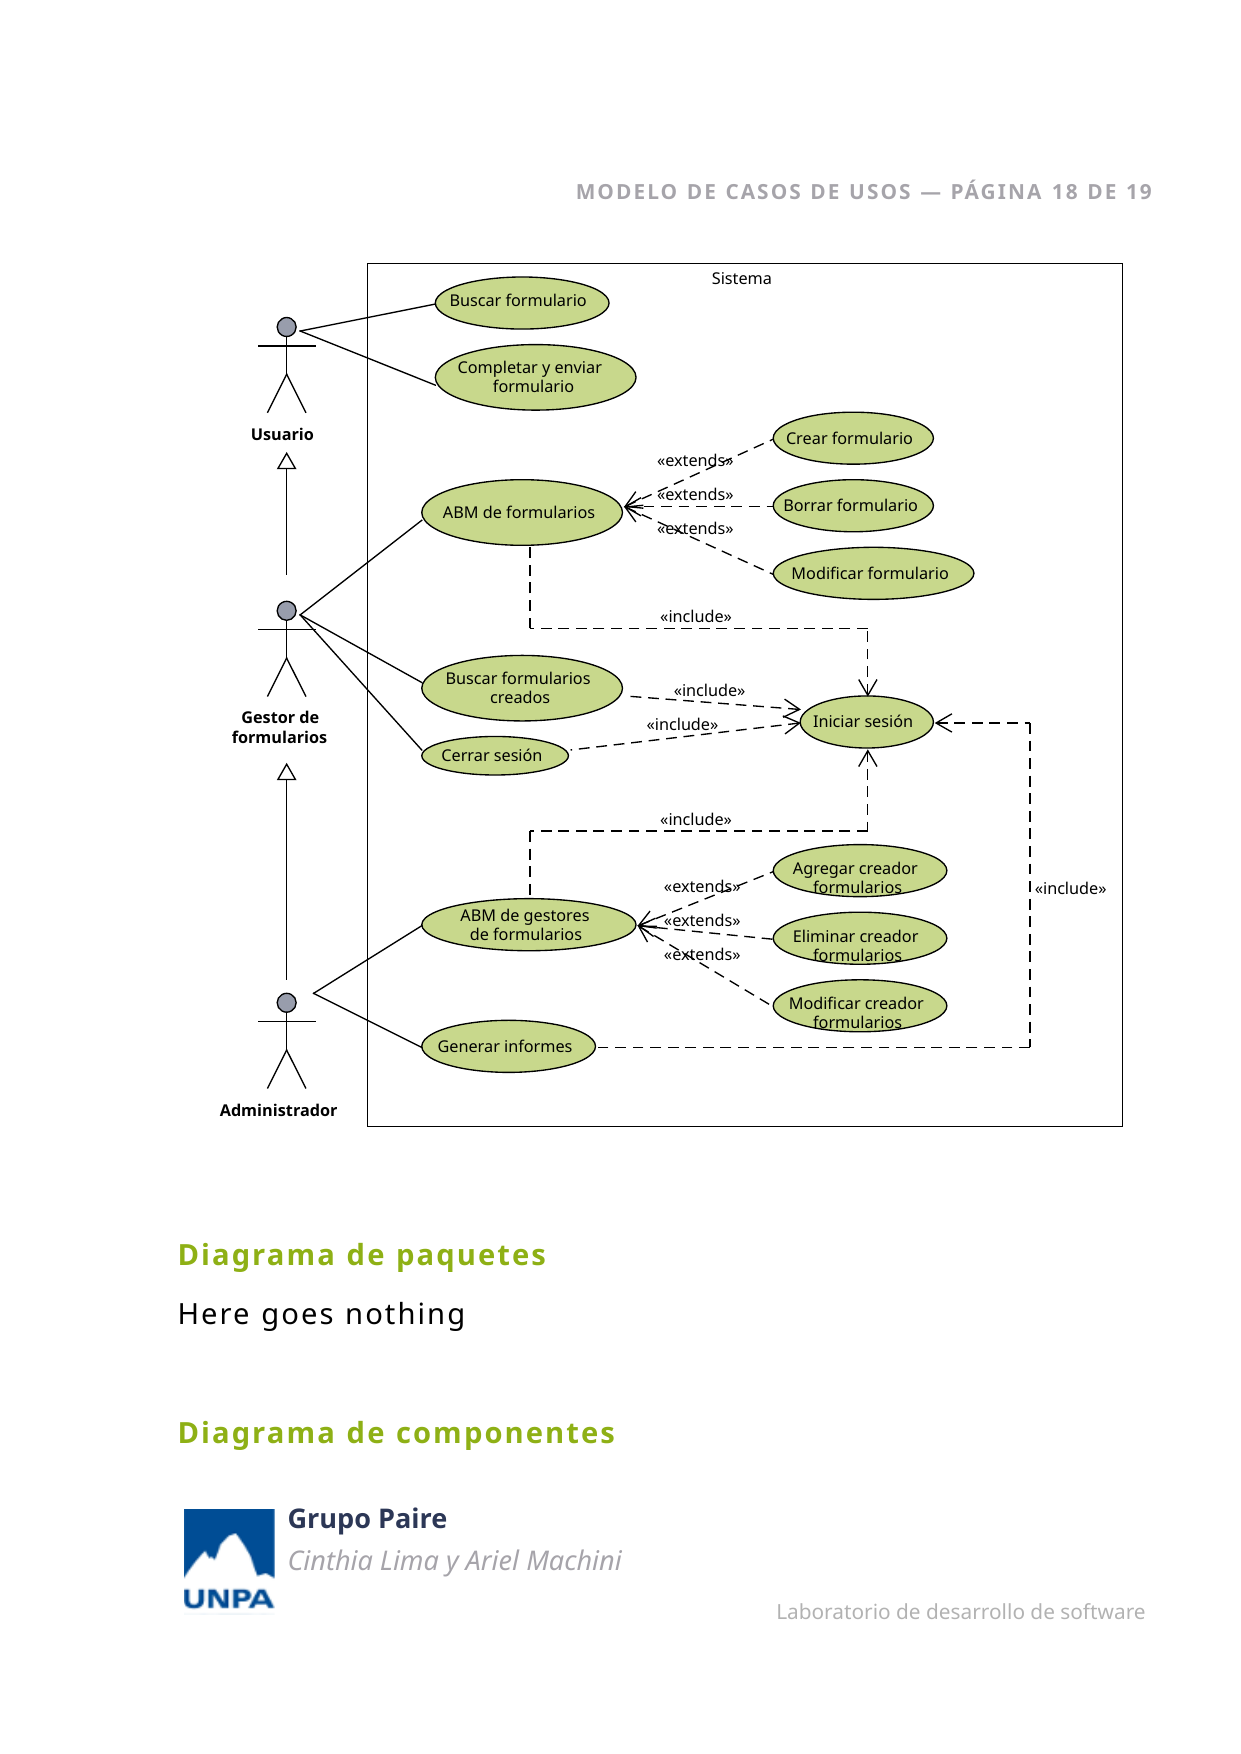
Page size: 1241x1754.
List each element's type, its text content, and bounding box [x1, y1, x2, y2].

text Diagrama de paquetes [177, 1234, 1152, 1274]
picture [184, 1509, 275, 1615]
text Diagrama de componentes [177, 1412, 1152, 1452]
text Here goes nothing [177, 1293, 1152, 1333]
